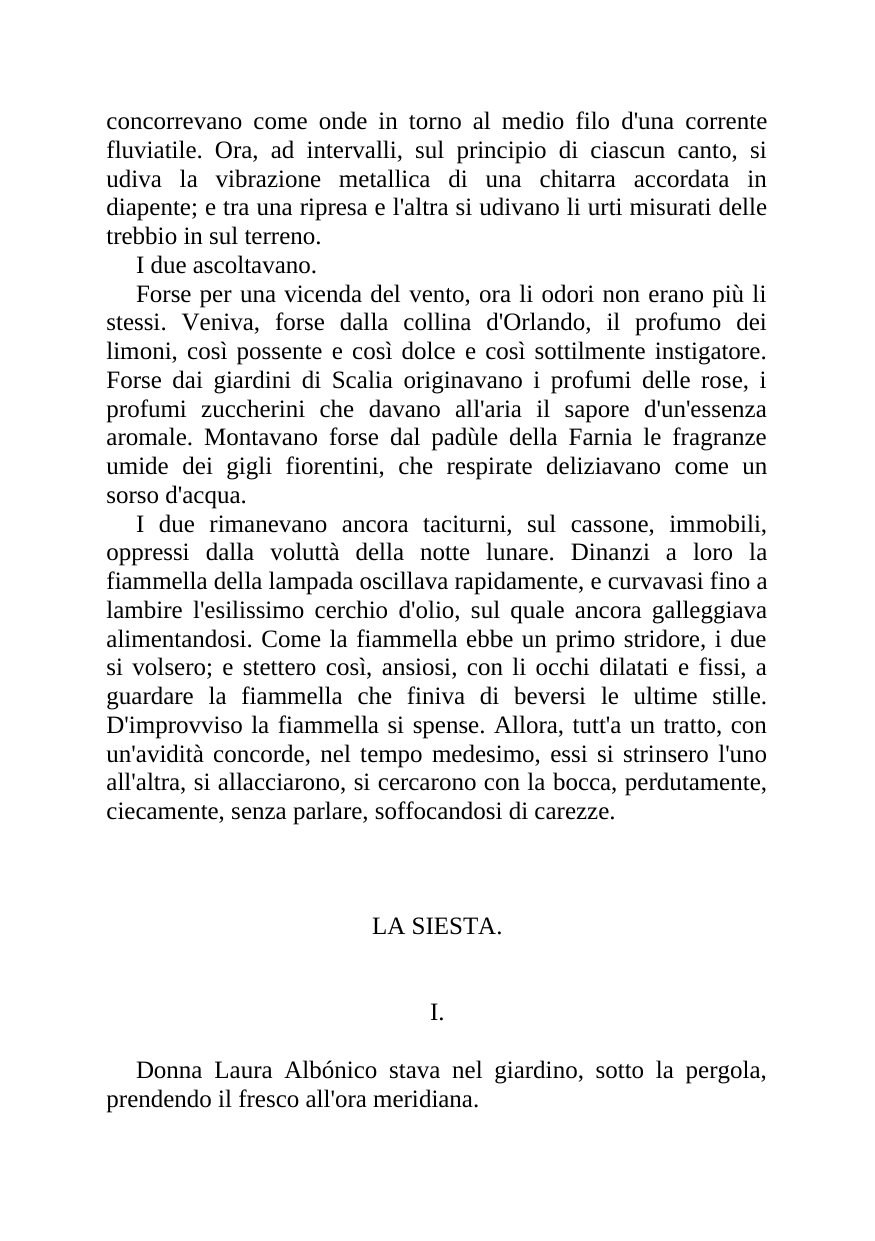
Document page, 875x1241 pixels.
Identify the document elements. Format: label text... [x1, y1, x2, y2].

text LA SIESTA. [106, 911, 768, 940]
text I. [106, 997, 768, 1026]
text Donna Laura Albónico stava nel giardino, sotto la pergola, prendendo il fresco all'ora meridiana. [106, 1055, 768, 1112]
text I due ascoltavano. [106, 250, 768, 279]
text I due rimanevano ancora taciturni, sul cassone, immobili, oppressi dalla voluttà della notte lunare. Dinanzi a loro la fiammella della lampada oscillava rapidamente, e curvavasi fino a lambire l'esilissimo cerchio d'olio, sul quale ancora galleggiava alimentandosi. Come la fiammella ebbe un primo stridore, i due si volsero; e stettero così, ansiosi, con li occhi dilatati e fissi, a guardare la fiammella che finiva di beversi le ultime stille. D'improvviso la fiammella si spense. Allora, tutt'a un tratto, con un'avidità concorde, nel tempo medesimo, essi si strinsero l'uno all'altra, si allacciarono, si cercarono con la bocca, perdutamente, ciecamente, senza parlare, soffocandosi di carezze. [106, 509, 768, 825]
text concorrevano come onde in torno al medio filo d'una corrente fluviatile. Ora, ad intervalli, sul principio di ciascun canto, si udiva la vibrazione metallica di una chitarra accordata in diapente; e tra una ripresa e l'altra si udivano li urti misurati delle trebbio in sul terreno. [106, 106, 768, 250]
text Forse per una vicenda del vento, ora li odori non erano più li stessi. Veniva, forse dalla collina d'Orlando, il profumo dei limoni, così possente e così dolce e così sottilmente instigatore. Forse dai giardini di Scalia originavano i profumi delle rose, i profumi zuccherini che davano all'aria il sapore d'un'essenza aromale. Montavano forse dal padùle della Farnia le fragranze umide dei gigli fiorentini, che respirate deliziavano come un sorso d'acqua. [106, 279, 768, 509]
